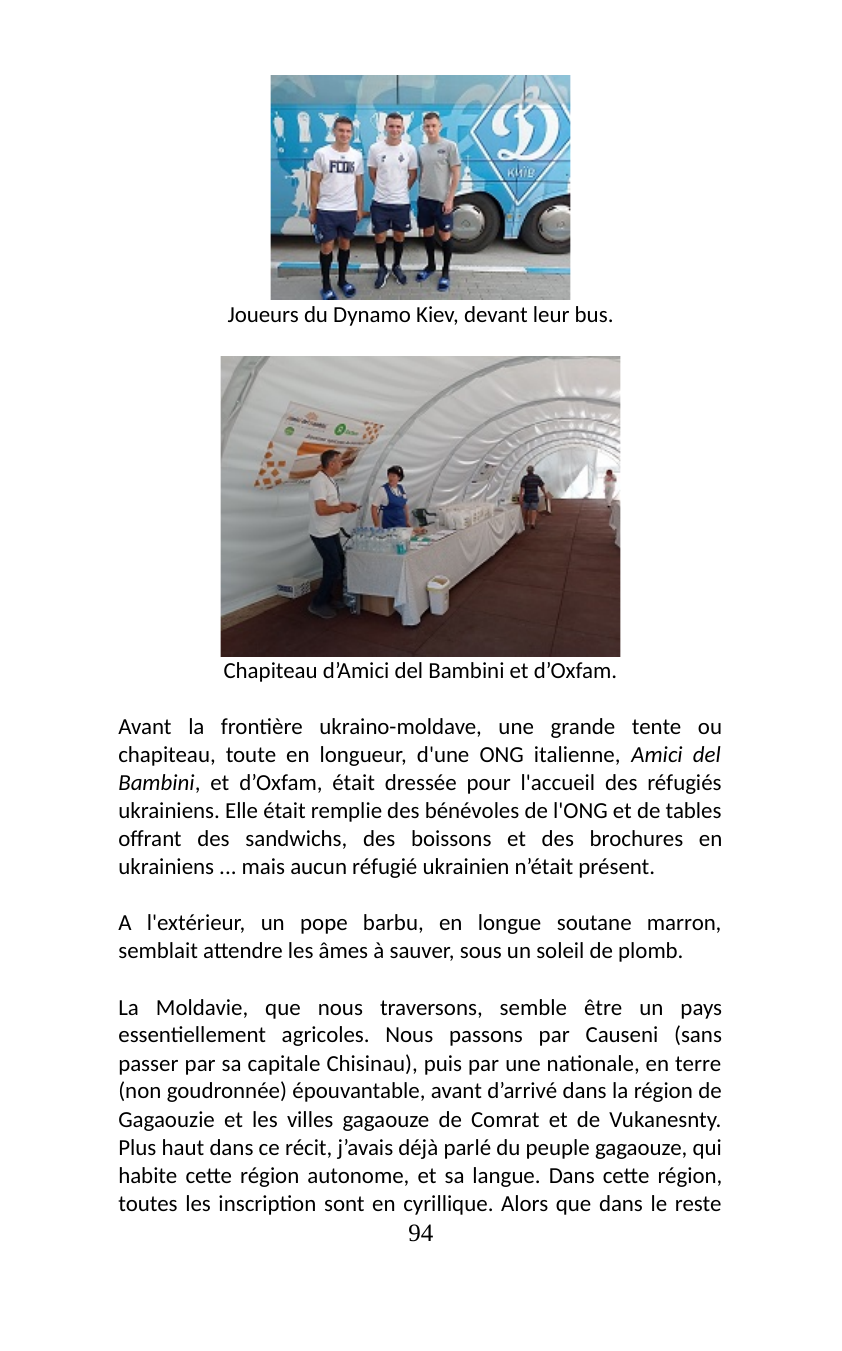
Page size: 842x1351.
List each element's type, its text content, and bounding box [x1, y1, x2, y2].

text La Moldavie, que nous traversons, semble être un pays essentiellement agricoles. Nous passons par Causeni (sans passer par sa capitale Chisinau), puis par une nationale, en terre (non goudronnée) épouvantable, avant d’arrivé dans la région de Gagaouzie et les villes gagaouze de Comrat et de Vukanesnty. Plus haut dans ce récit, j’avais déjà parlé du peuple gagaouze, qui habite cette région autonome, et sa langue. Dans cette région, toutes les inscription sont en cyrillique. Alors que dans le reste [118, 993, 723, 1217]
text Chapiteau d’Amici del Bambini et d’Oxfam. [118, 656, 723, 684]
text A l'extérieur, un pope barbu, en longue soutane marron, semblait attendre les âmes à sauver, sous un soleil de plomb. [118, 908, 723, 964]
text Joueurs du Dynamo Kiev, devant leur bus. [118, 300, 723, 328]
text Avant la frontière ukraino-moldave, une grande tente ou chapiteau, toute en longueur, d'une ONG italienne, Amici del Bambini, et d’Oxfam, était dressée pour l'accueil des réfugiés ukrainiens. Elle était remplie des bénévoles de l'ONG et de tables offrant des sandwichs, des boissons et des brochures en ukrainiens ... mais aucun réfugié ukrainien n’était présent. [118, 712, 723, 881]
